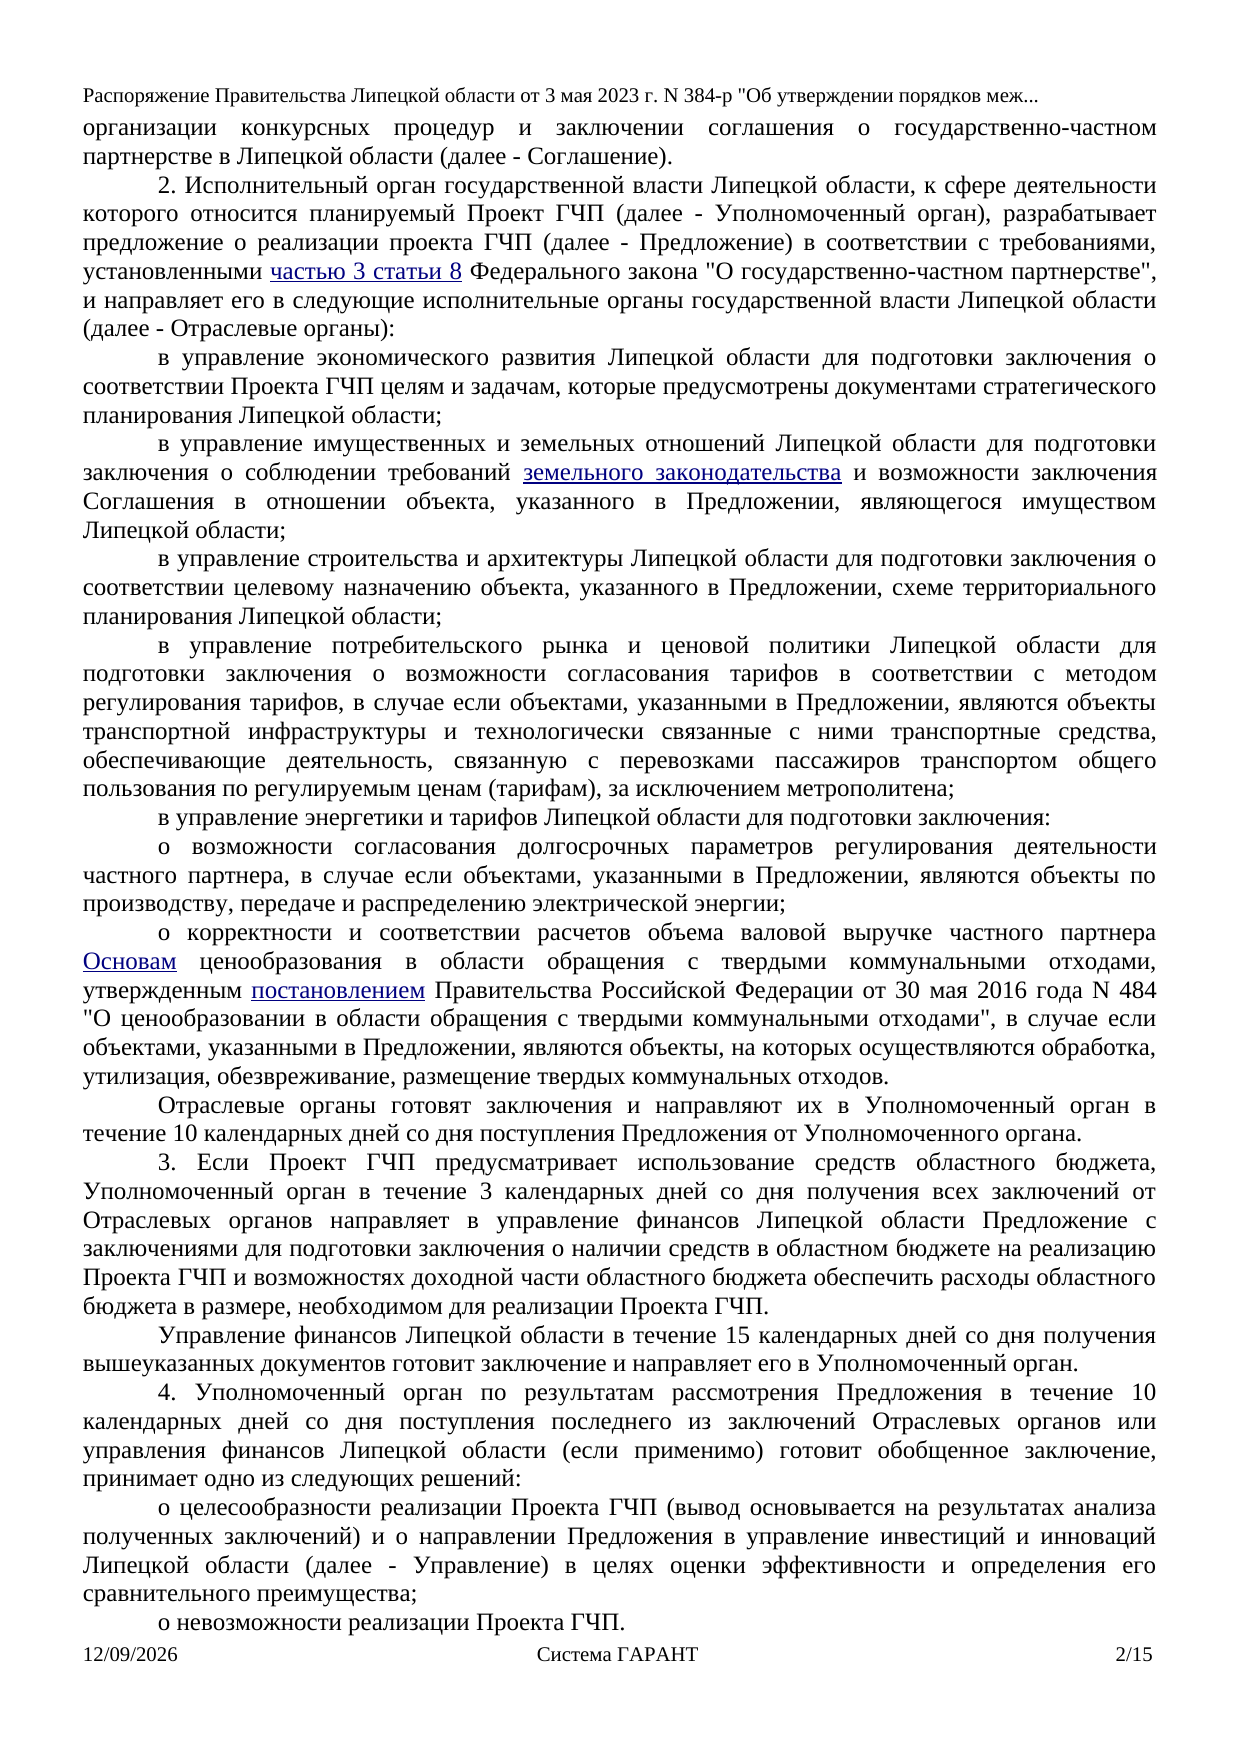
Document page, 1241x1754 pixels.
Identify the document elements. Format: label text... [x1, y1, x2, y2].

text в управление строительства и архитектуры Липецкой области для подготовки заключения о соответствии целевому назначению объекта, указанного в Предложении, схеме территориального планирования Липецкой области; [83, 543, 1157, 630]
text 4. Уполномоченный орган по результатам рассмотрения Предложения в течение 10 календарных дней со дня поступления последнего из заключений Отраслевых органов или управления финансов Липецкой области (если применимо) готовит обобщенное заключение, принимает одно из следующих решений: [83, 1377, 1157, 1492]
text в управление энергетики и тарифов Липецкой области для подготовки заключения: [83, 802, 1157, 831]
text о невозможности реализации Проекта ГЧП. [83, 1607, 1157, 1636]
text о возможности согласования долгосрочных параметров регулирования деятельности частного партнера, в случае если объектами, указанными в Предложении, являются объекты по производству, передаче и распределению электрической энергии; [83, 831, 1157, 917]
text в управление экономического развития Липецкой области для подготовки заключения о соответствии Проекта ГЧП целям и задачам, которые предусмотрены документами стратегического планирования Липецкой области; [83, 342, 1157, 428]
text в управление потребительского рынка и ценовой политики Липецкой области для подготовки заключения о возможности согласования тарифов в соответствии с методом регулирования тарифов, в случае если объектами, указанными в Предложении, являются объекты транспортной инфраструктуры и технологически связанные с ними транспортные средства, обеспечивающие деятельность, связанную с перевозками пассажиров транспортом общего пользования по регулируемым ценам (тарифам), за исключением метрополитена; [83, 630, 1157, 802]
text в управление имущественных и земельных отношений Липецкой области для подготовки заключения о соблюдении требований земельного законодательства и возможности заключения Соглашения в отношении объекта, указанного в Предложении, являющегося имуществом Липецкой области; [83, 428, 1157, 543]
text Управление финансов Липецкой области в течение 15 календарных дней со дня получения вышеуказанных документов готовит заключение и направляет его в Уполномоченный орган. [83, 1320, 1157, 1377]
text 3. Если Проект ГЧП предусматривает использование средств областного бюджета, Уполномоченный орган в течение 3 календарных дней со дня получения всех заключений от Отраслевых органов направляет в управление финансов Липецкой области Предложение с заключениями для подготовки заключения о наличии средств в областном бюджете на реализацию Проекта ГЧП и возможностях доходной части областного бюджета обеспечить расходы областного бюджета в размере, необходимом для реализации Проекта ГЧП. [83, 1147, 1157, 1320]
text о целесообразности реализации Проекта ГЧП (вывод основывается на результатах анализа полученных заключений) и о направлении Предложения в управление инвестиций и инноваций Липецкой области (далее - Управление) в целях оценки эффективности и определения его сравнительного преимущества; [83, 1492, 1157, 1607]
text Отраслевые органы готовят заключения и направляют их в Уполномоченный орган в течение 10 календарных дней со дня поступления Предложения от Уполномоченного органа. [83, 1090, 1157, 1147]
text 2. Исполнительный орган государственной власти Липецкой области, к сфере деятельности которого относится планируемый Проект ГЧП (далее - Уполномоченный орган), разрабатывает предложение о реализации проекта ГЧП (далее - Предложение) в соответствии с требованиями, установленными частью 3 статьи 8 Федерального закона "О государственно-частном партнерстве", и направляет его в следующие исполнительные органы государственной власти Липецкой области (далее - Отраслевые органы): [83, 170, 1157, 342]
text о корректности и соответствии расчетов объема валовой выручке частного партнера Основам ценообразования в области обращения с твердыми коммунальными отходами, утвержденным постановлением Правительства Российской Федерации от 30 мая 2016 года N 484 "О ценообразовании в области обращения с твердыми коммунальными отходами", в случае если объектами, указанными в Предложении, являются объекты, на которых осуществляются обработка, утилизация, обезвреживание, размещение твердых коммунальных отходов. [83, 917, 1157, 1090]
text организации конкурсных процедур и заключении соглашения о государственно-частном партнерстве в Липецкой области (далее - Соглашение). [83, 112, 1157, 170]
